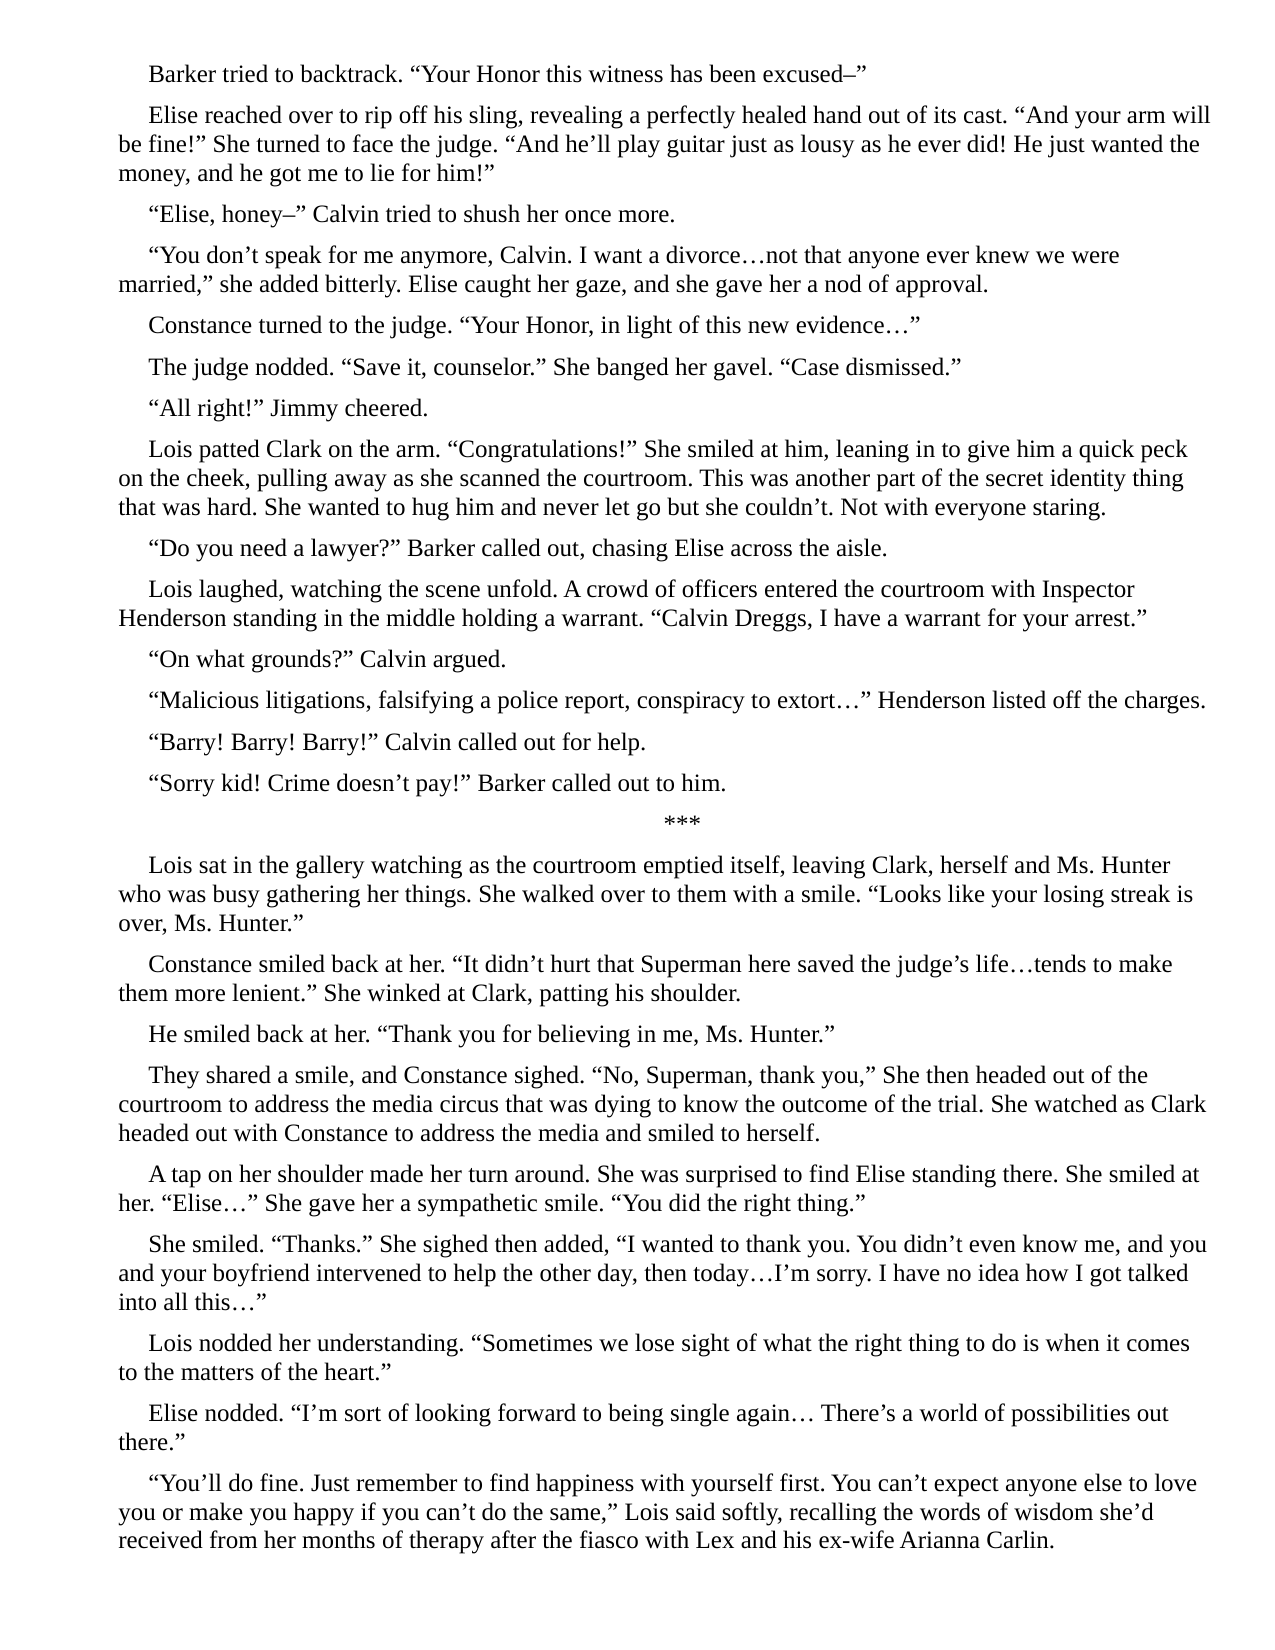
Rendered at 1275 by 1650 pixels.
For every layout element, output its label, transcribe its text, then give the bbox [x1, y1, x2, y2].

text Barker tried to backtrack. “Your Honor this witness has been excused–” [118, 59, 1216, 88]
text Elise nodded. “I’m sort of looking forward to being single again… There’s a world of possibilities out there.” [118, 1398, 1216, 1455]
text “On what grounds?” Calvin argued. [118, 644, 1216, 673]
text *** [118, 809, 1216, 838]
text Lois patted Clark on the arm. “Congratulations!” She smiled at him, leaning in to give him a quick peck on the cheek, pulling away as she scanned the courtroom. This was another part of the secret identity thing that was hard. She wanted to hug him and never let go but she couldn’t. Not with everyone staring. [118, 434, 1216, 520]
text The judge nodded. “Save it, counselor.” She banged her gavel. “Case dismissed.” [118, 352, 1216, 380]
text “You’ll do fine. Just remember to find happiness with yourself first. You can’t expect anyone else to love you or make you happy if you can’t do the same,” Lois said softly, recalling the words of wisdom she’d received from her months of therapy after the fiasco with Lex and his ex-wife Arianna Carlin. [118, 1468, 1216, 1554]
text He smiled back at her. “Thank you for believing in me, Ms. Hunter.” [118, 1019, 1216, 1048]
text Lois sat in the gallery watching as the courtroom emptied itself, leaving Clark, herself and Ms. Hunter who was busy gathering her things. She walked over to them with a smile. “Looks like your losing streak is over, Ms. Hunter.” [118, 850, 1216, 937]
text “Sorry kid! Crime doesn’t pay!” Barker called out to him. [118, 768, 1216, 797]
text “Elise, honey–” Calvin tried to shush her once more. [118, 199, 1216, 228]
text “You don’t speak for me anymore, Calvin. I want a divorce…not that anyone ever knew we were married,” she added bitterly. Elise caught her gaze, and she gave her a nod of approval. [118, 240, 1216, 298]
text “Do you need a lawyer?” Barker called out, chasing Elise across the aisle. [118, 533, 1216, 562]
text Constance turned to the judge. “Your Honor, in light of this new evidence…” [118, 310, 1216, 339]
text “All right!” Jimmy cheered. [118, 393, 1216, 422]
text Lois laughed, watching the scene unfold. A crowd of officers entered the courtroom with Inspector Henderson standing in the middle holding a warrant. “Calvin Dreggs, I have a warrant for your arrest.” [118, 574, 1216, 632]
text They shared a smile, and Constance sighed. “No, Superman, thank you,” She then headed out of the courtroom to address the media circus that was dying to know the outcome of the trial. She watched as Clark headed out with Constance to address the media and smiled to herself. [118, 1060, 1216, 1147]
text “Malicious litigations, falsifying a police report, conspiracy to extort…” Henderson listed off the charges. [118, 685, 1216, 714]
text Constance smiled back at her. “It didn’t hurt that Superman here saved the judge’s life…tends to make them more lenient.” She winked at Clark, patting his shoulder. [118, 949, 1216, 1007]
text Elise reached over to rip off his sling, revealing a perfectly healed hand out of its cast. “And your arm will be fine!” She turned to face the judge. “And he’ll play guitar just as lousy as he ever did! He just wanted the money, and he got me to lie for him!” [118, 100, 1216, 187]
text Lois nodded her understanding. “Sometimes we lose sight of what the right thing to do is when it comes to the matters of the heart.” [118, 1328, 1216, 1385]
text “Barry! Barry! Barry!” Calvin called out for help. [118, 727, 1216, 755]
text She smiled. “Thanks.” She sighed then added, “I wanted to thank you. You didn’t even know me, and you and your boyfriend intervened to help the other day, then today…I’m sorry. I have no idea how I got talked into all this…” [118, 1229, 1216, 1315]
text A tap on her shoulder made her turn around. She was surprised to find Elise standing there. She smiled at her. “Elise…” She gave her a sympathetic smile. “You did the right thing.” [118, 1159, 1216, 1217]
